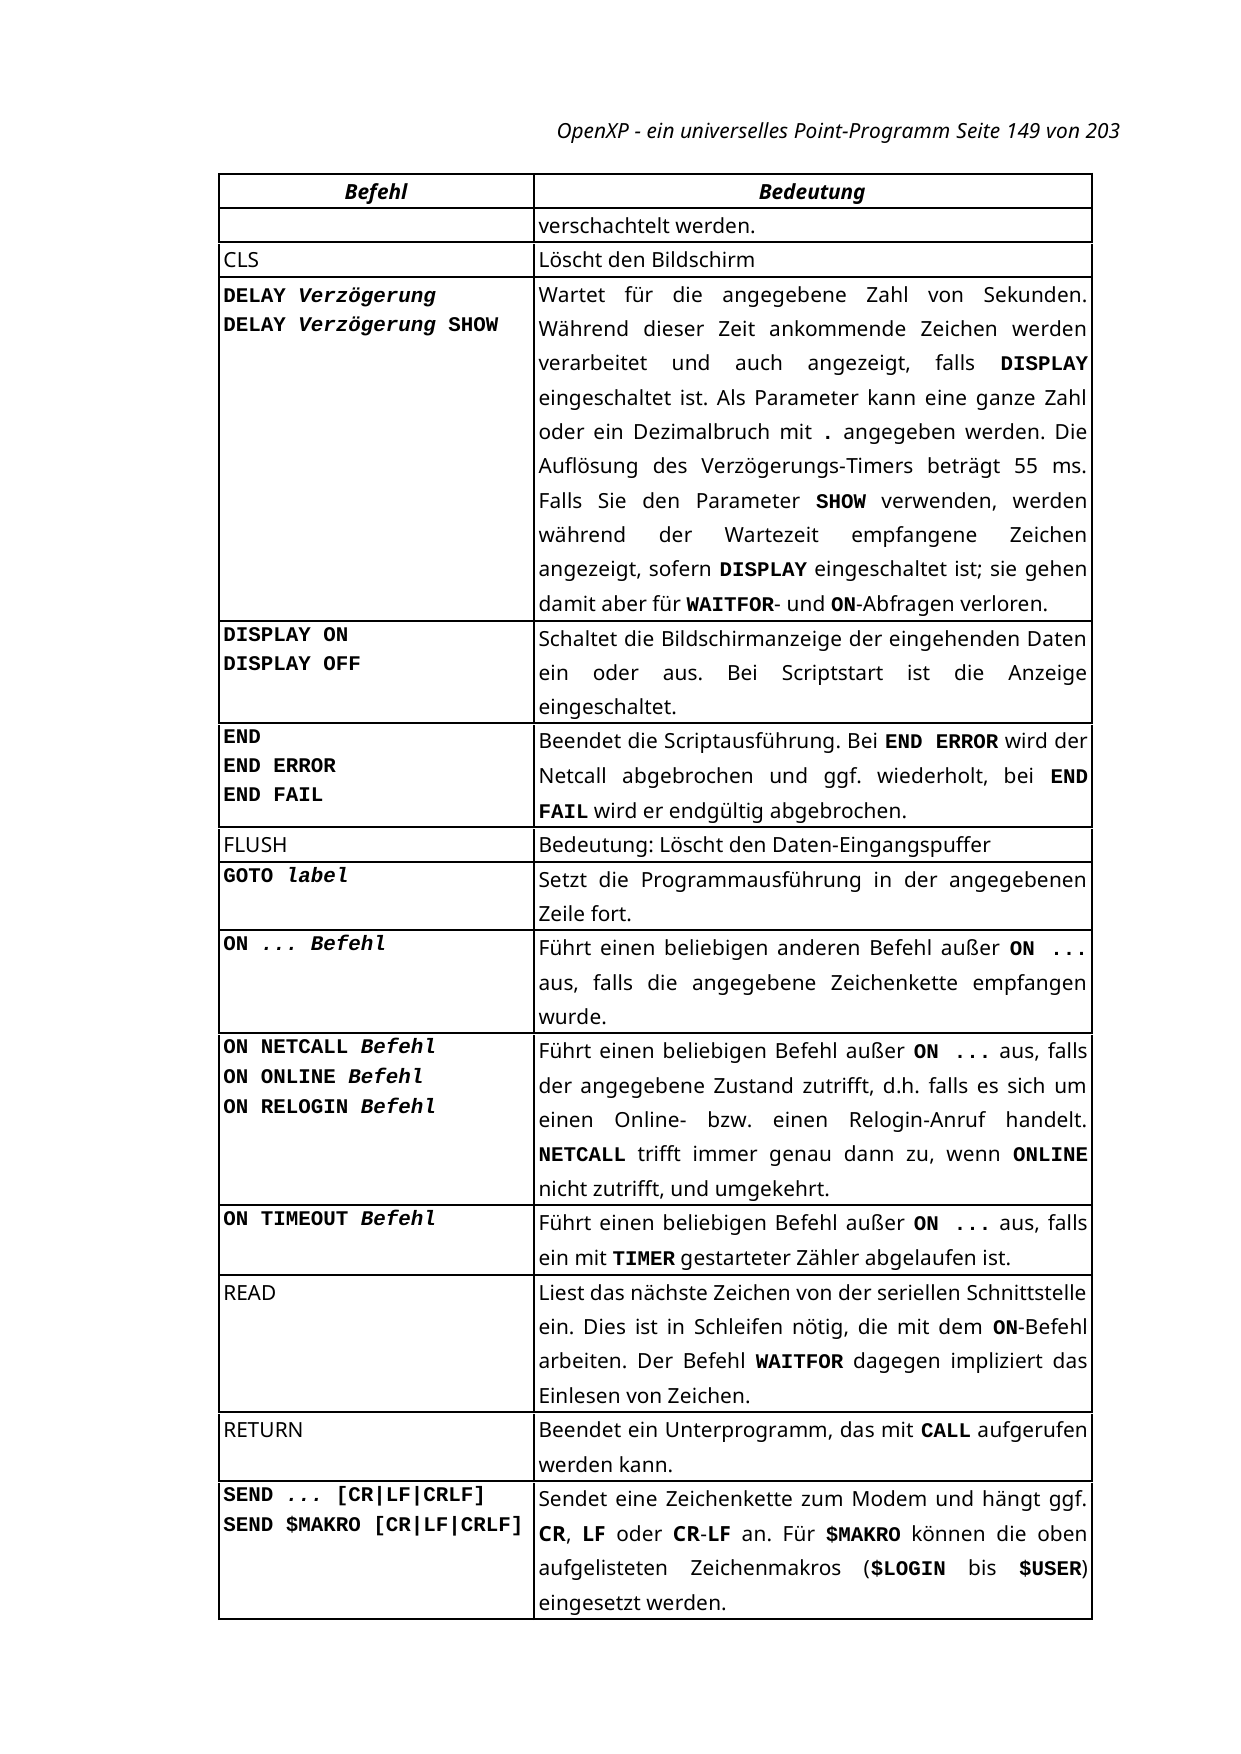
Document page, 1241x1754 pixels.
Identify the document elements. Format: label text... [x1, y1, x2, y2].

table_cell Führt einen beliebigen Befehl außer ON ... aus, falls ein mit TIMER gestarteter Zähler abgelaufen ist. [535, 1206, 1091, 1274]
table_cell DELAY Verzögerung DELAY Verzögerung SHOW [220, 278, 533, 620]
table_cell Beendet ein Unterprogramm, das mit CALL aufgerufen werden kann. [535, 1414, 1091, 1480]
table_cell verschachtelt werden. [535, 209, 1091, 241]
table_cell SEND ... [CR|LF|CRLF] SEND $MAKRO [CR|LF|CRLF] [220, 1483, 533, 1618]
table_cell FLUSH [220, 829, 533, 861]
table_cell Schaltet die Bildschirmanzeige der eingehenden Daten ein oder aus. Bei Scriptstart ist die Anzeige eingeschaltet. [535, 622, 1091, 722]
table_cell Führt einen beliebigen anderen Befehl außer ON ... aus, falls die angegebene Zeichenkette empfangen wurde. [535, 931, 1091, 1032]
table_cell GOTO label [220, 863, 533, 929]
table_cell Setzt die Programmausführung in der angegebenen Zeile fort. [535, 863, 1091, 929]
table_cell Führt einen beliebigen Befehl außer ON ... aus, falls der angegebene Zustand zutrifft, d.h. falls es sich um einen Online- bzw. einen Relogin-Anruf handelt. NETCALL trifft immer genau dann zu, wenn ONLINE nicht zutrifft, und umgekehrt. [535, 1035, 1091, 1204]
table_cell Löscht den Bildschirm [535, 244, 1091, 276]
table_cell ON TIMEOUT Befehl [220, 1206, 533, 1274]
table_cell Bedeutung: Löscht den Daten-Eingangspuffer [535, 829, 1091, 861]
table_cell [220, 209, 533, 241]
table_header Befehl [220, 175, 533, 207]
table_cell RETURN [220, 1414, 533, 1480]
table_cell END END ERROR END FAIL [220, 725, 533, 826]
table_cell Liest das nächste Zeichen von der seriellen Schnittstelle ein. Dies ist in Schleifen nötig, die mit dem ON-Befehl arbeiten. Der Befehl WAITFOR dagegen impliziert das Einlesen von Zeichen. [535, 1276, 1091, 1411]
table_cell Wartet für die angegebene Zahl von Sekunden. Während dieser Zeit ankommende Zeichen werden verarbeitet und auch angezeigt, falls DISPLAY eingeschaltet ist. Als Parameter kann eine ganze Zahl oder ein Dezimalbruch mit . angegeben werden. Die Auflösung des Verzögerungs-Timers beträgt 55 ms. Falls Sie den Parameter SHOW verwenden, werden während der Wartezeit empfangene Zeichen angezeigt, sofern DISPLAY eingeschaltet ist; sie gehen damit aber für WAITFOR- und ON-Abfragen verloren. [535, 278, 1091, 620]
table_cell DISPLAY ON DISPLAY OFF [220, 622, 533, 722]
table_cell ON ... Befehl [220, 931, 533, 1032]
table_cell ON NETCALL Befehl ON ONLINE Befehl ON RELOGIN Befehl [220, 1035, 533, 1204]
table_cell CLS [220, 244, 533, 276]
table_cell Beendet die Scriptausführung. Bei END ERROR wird der Netcall abgebrochen und ggf. wiederholt, bei END FAIL wird er endgültig abgebrochen. [535, 725, 1091, 826]
table_cell READ [220, 1276, 533, 1411]
table_cell Sendet eine Zeichenkette zum Modem und hängt ggf. CR, LF oder CR-LF an. Für $MAKRO können die oben aufgelisteten Zeichenmakros ($LOGIN bis $USER) eingesetzt werden. [535, 1483, 1091, 1618]
table_header Bedeutung [535, 175, 1091, 207]
